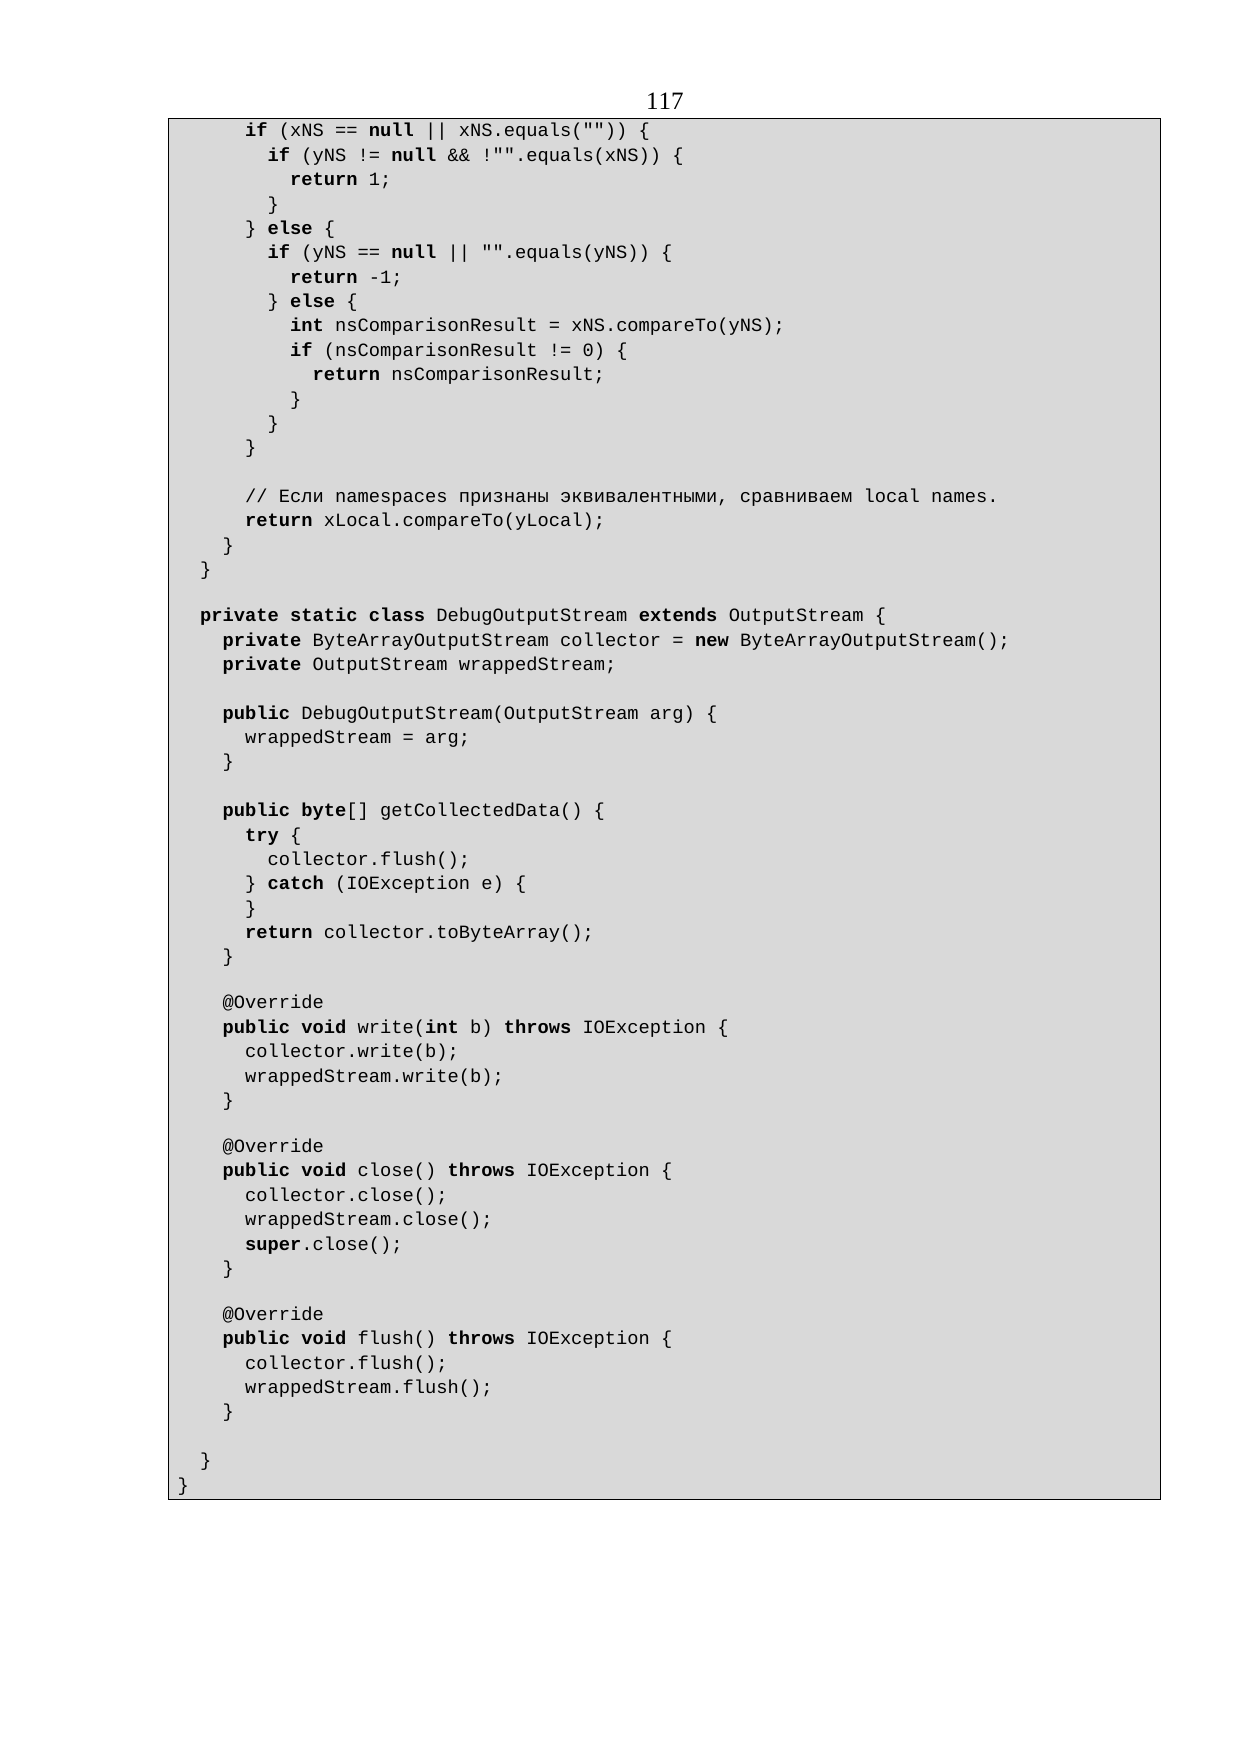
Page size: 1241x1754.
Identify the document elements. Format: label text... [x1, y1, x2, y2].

text } else { [169, 216, 1160, 240]
text wrappedStream = arg; [169, 725, 1160, 749]
text wrappedStream.close(); [169, 1207, 1160, 1231]
text private OutputStream wrappedStream; [169, 652, 1160, 676]
text int nsComparisonResult = xNS.compareTo(yNS); [169, 313, 1160, 337]
text wrappedStream.flush(); [169, 1375, 1160, 1399]
text return collector.toByteArray(); [169, 920, 1160, 944]
text } [169, 749, 1160, 773]
text if (yNS != null && !"".equals(xNS)) { [169, 142, 1160, 167]
text } [169, 895, 1160, 920]
text try { [169, 822, 1160, 847]
text } [169, 411, 1160, 435]
text collector.write(b); [169, 1039, 1160, 1063]
text } catch (IOException e) { [169, 871, 1160, 895]
text return xLocal.compareTo(yLocal); [169, 508, 1160, 532]
text public void close() throws IOException { [169, 1158, 1160, 1182]
text } [169, 532, 1160, 557]
text } [169, 1256, 1160, 1280]
text public void flush() throws IOException { [169, 1326, 1160, 1350]
text if (yNS == null || "".equals(yNS)) { [169, 240, 1160, 264]
text super.close(); [169, 1231, 1160, 1256]
text } [169, 557, 1160, 581]
text // Если namespaces признаны эквивалентными, сравниваем local names. [169, 484, 1160, 508]
text public byte[] getCollectedData() { [169, 798, 1160, 822]
text public void write(int b) throws IOException { [169, 1014, 1160, 1039]
text @Override [169, 990, 1160, 1014]
text private ByteArrayOutputStream collector = new ByteArrayOutputStream(); [169, 627, 1160, 652]
text } [169, 435, 1160, 459]
text @Override [169, 1302, 1160, 1326]
text return 1; [169, 167, 1160, 191]
text wrappedStream.write(b); [169, 1063, 1160, 1088]
text return nsComparisonResult; [169, 362, 1160, 386]
text return -1; [169, 264, 1160, 289]
text if (xNS == null || xNS.equals("")) { [169, 119, 1160, 142]
text } [169, 191, 1160, 216]
text private static class DebugOutputStream extends OutputStream { [169, 603, 1160, 627]
text } [169, 386, 1160, 411]
text } [169, 1448, 1160, 1472]
text } else { [169, 289, 1160, 313]
text collector.close(); [169, 1182, 1160, 1207]
text @Override [169, 1134, 1160, 1158]
text } [169, 944, 1160, 968]
text } [169, 1399, 1160, 1423]
text public DebugOutputStream(OutputStream arg) { [169, 700, 1160, 725]
text } [169, 1088, 1160, 1112]
text collector.flush(); [169, 1350, 1160, 1375]
text collector.flush(); [169, 847, 1160, 871]
text } [169, 1472, 1160, 1499]
text if (nsComparisonResult != 0) { [169, 337, 1160, 362]
